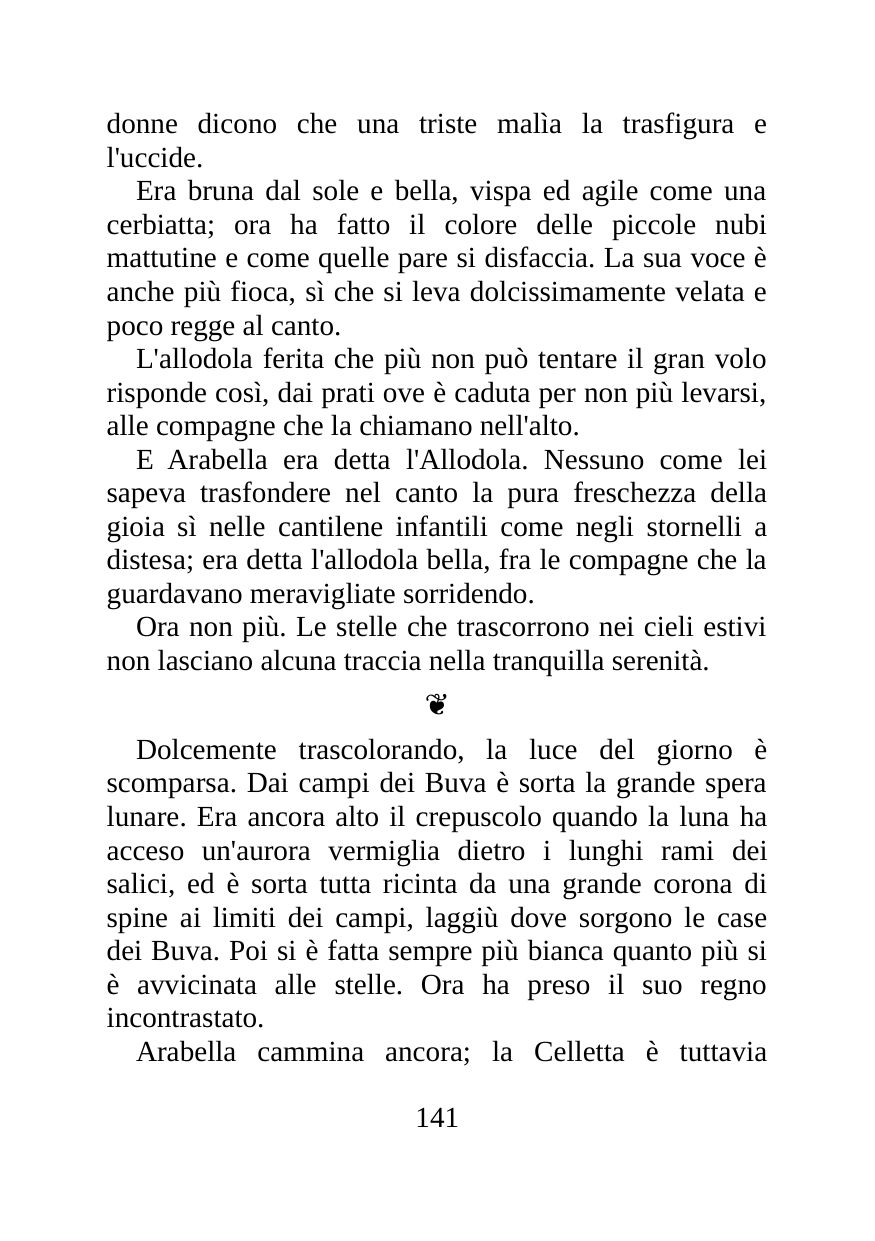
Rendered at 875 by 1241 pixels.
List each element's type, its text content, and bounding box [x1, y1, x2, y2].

text L'allodola ferita che più non può tentare il gran volo risponde così, dai prati ove è caduta per non più levarsi, alle compagne che la chiamano nell'alto. [106, 341, 768, 442]
text Dolcemente trascolorando, la luce del giorno è scomparsa. Dai campi dei Buva è sorta la grande spera lunare. Era ancora alto il crepuscolo quando la luna ha acceso un'aurora vermiglia dietro i lunghi rami dei salici, ed è sorta tutta ricinta da una grande corona di spine ai limiti dei campi, laggiù dove sorgono le case dei Buva. Poi si è fatta sempre più bianca quanto più si è avvicinata alle stelle. Ora ha preso il suo regno incontrastato. [106, 732, 768, 1034]
text Ora non più. Le stelle che trascorrono nei cieli estivi non lasciano alcuna traccia nella tranquilla serenità. [106, 609, 768, 677]
text Era bruna dal sole e bella, vispa ed agile come una cerbiatta; ora ha fatto il colore delle piccole nubi mattutine e come quelle pare si disfaccia. La sua voce è anche più fioca, sì che si leva dolcissimamente velata e poco regge al canto. [106, 173, 768, 341]
text ❦ [106, 687, 768, 722]
text Arabella cammina ancora; la Celletta è tuttavia [106, 1034, 768, 1067]
text E Arabella era detta l'Allodola. Nessuno come lei sapeva trasfondere nel canto la pura freschezza della gioia sì nelle cantilene infantili come negli stornelli a distesa; era detta l'allodola bella, fra le compagne che la guardavano meravigliate sorridendo. [106, 442, 768, 609]
text donne dicono che una triste malìa la trasfigura e l'uccide. [106, 106, 768, 173]
